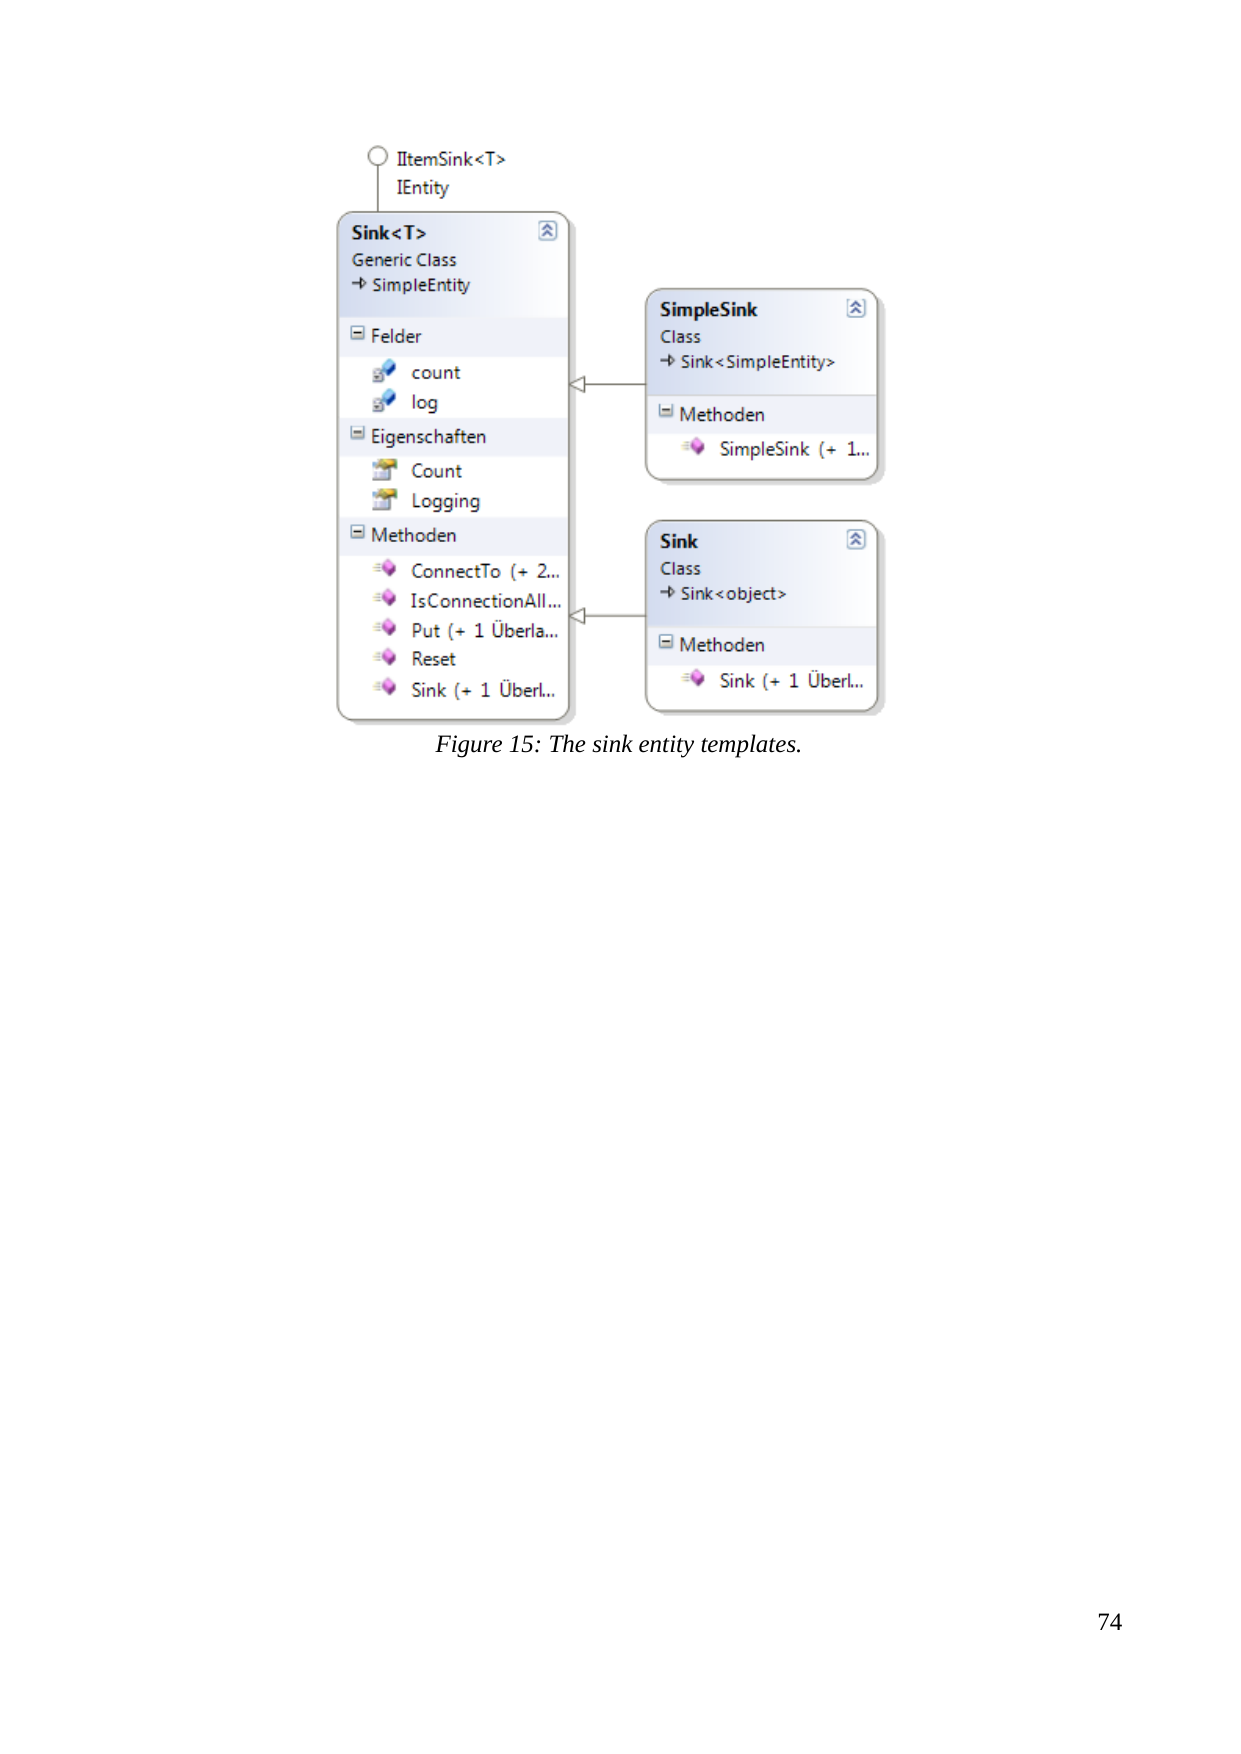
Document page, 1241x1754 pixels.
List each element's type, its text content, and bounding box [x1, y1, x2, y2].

text Figure 15: The sink entity templates. [214, 730, 1026, 758]
picture [213, 130, 1027, 730]
